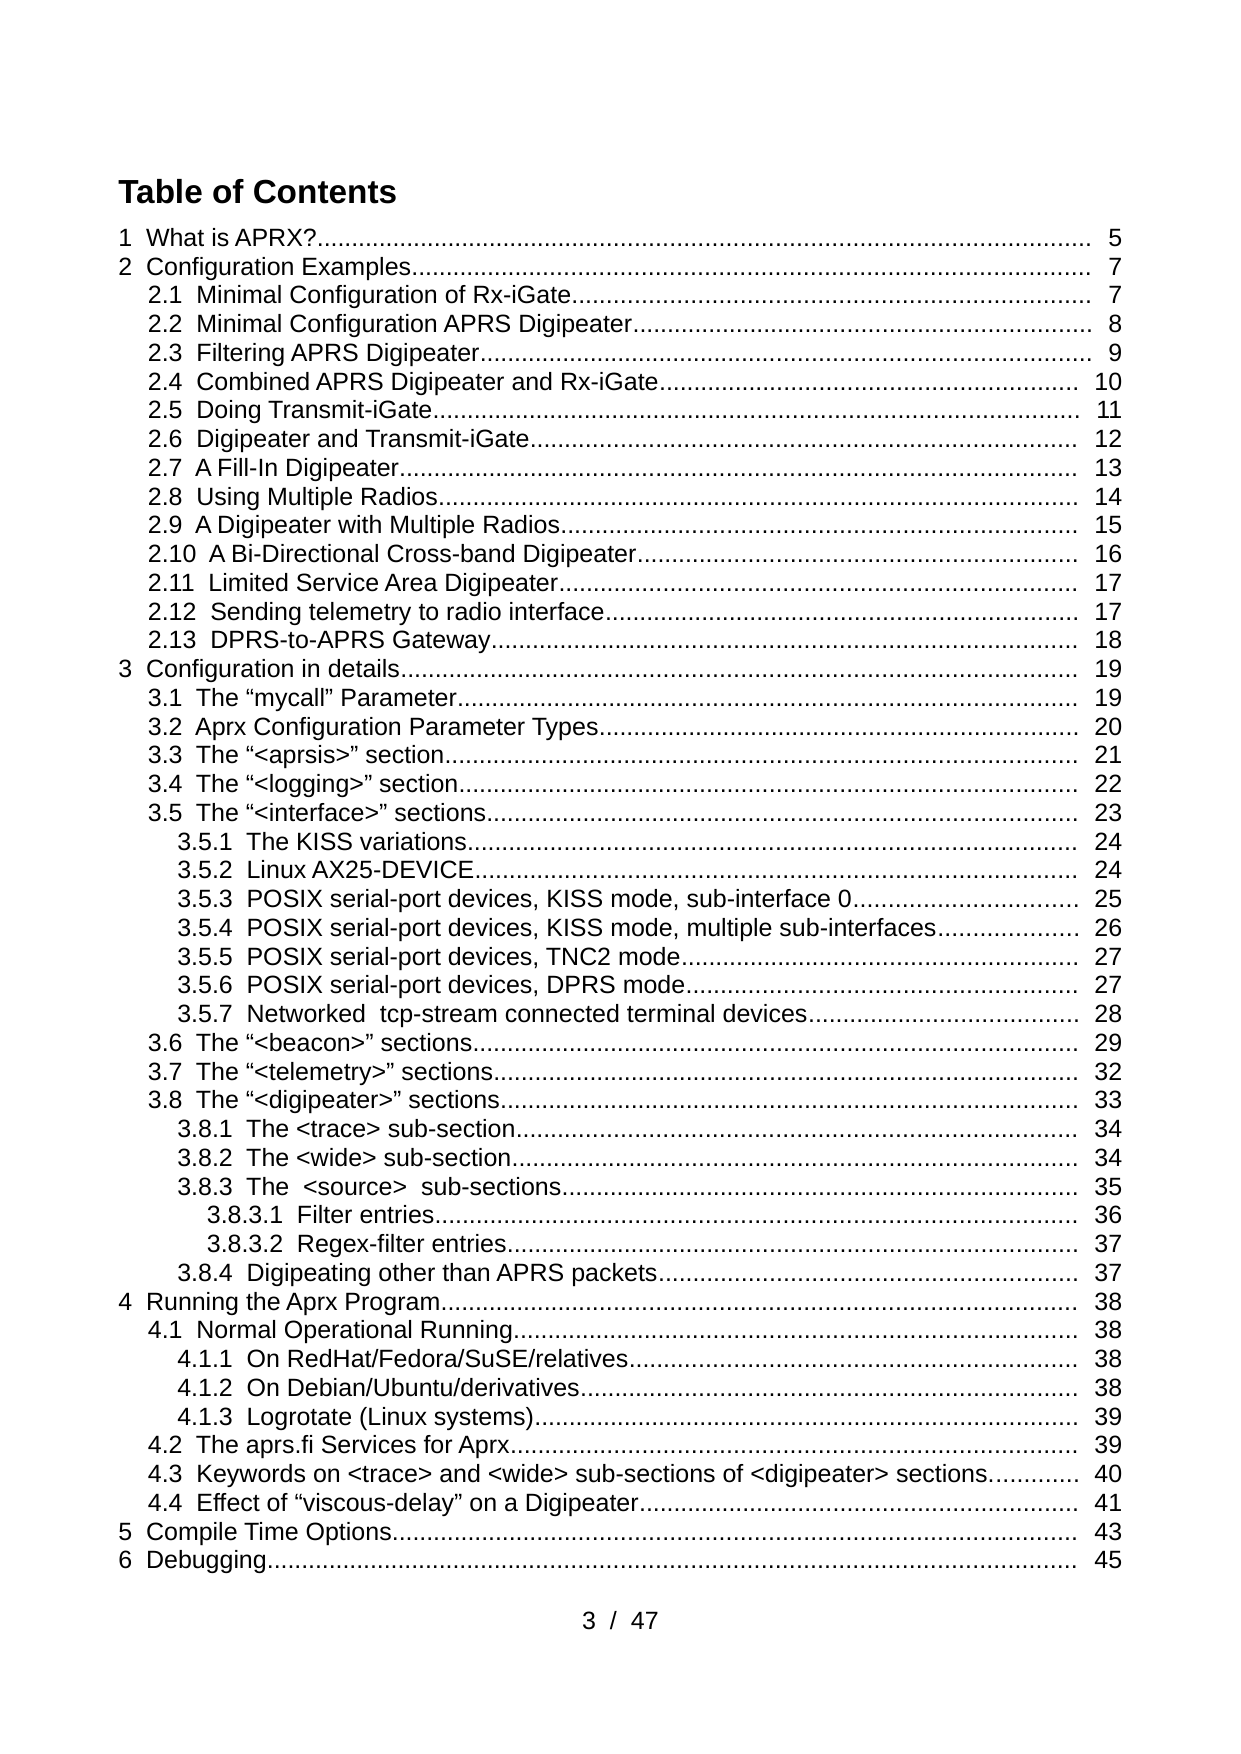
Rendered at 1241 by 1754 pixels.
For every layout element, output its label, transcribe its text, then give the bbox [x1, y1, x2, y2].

text 2.11 Limited Service Area Digipeater 17 [148, 568, 1122, 597]
text 2.7 A Fill-In Digipeater 13 [148, 453, 1122, 482]
text 4.4 Effect of “viscous-delay” on a Digipeater 41 [148, 1488, 1122, 1517]
text 3.8 The “<digipeater>” sections 33 [148, 1085, 1122, 1114]
text 4.3 Keywords on <trace> and <wide> sub-sections of <digipeater> sections. 40 [148, 1459, 1122, 1488]
text 3.8.4 Digipeating other than APRS packets 37 [177, 1258, 1122, 1287]
text 3.3 The “<aprsis>” section 21 [148, 740, 1122, 769]
text 3.4 The “<logging>” section 22 [148, 769, 1122, 798]
text 4.1.2 On Debian/Ubuntu/derivatives 38 [177, 1373, 1122, 1402]
text 2.2 Minimal Configuration APRS Digipeater 8 [148, 309, 1122, 338]
text 5 Compile Time Options 43 [118, 1517, 1122, 1545]
text 2.5 Doing Transmit-iGate 11 [148, 395, 1122, 424]
text 3.6 The “<beacon>” sections 29 [148, 1028, 1122, 1057]
text 3.5 The “<interface>” sections 23 [148, 798, 1122, 827]
text 2.13 DPRS-to-APRS Gateway 18 [148, 625, 1122, 654]
text 2 Configuration Examples 7 [118, 252, 1122, 280]
text 3.5.7 Networked tcp-stream connected terminal devices 28 [177, 999, 1122, 1028]
text 2.10 A Bi-Directional Cross-band Digipeater 16 [148, 539, 1122, 568]
text 2.3 Filtering APRS Digipeater 9 [148, 338, 1122, 367]
text 3.5.2 Linux AX25-DEVICE 24 [177, 855, 1122, 884]
text 2.6 Digipeater and Transmit-iGate 12 [148, 424, 1122, 453]
text 3.5.3 POSIX serial-port devices, KISS mode, sub-interface 0 25 [177, 884, 1122, 913]
text 3.5.5 POSIX serial-port devices, TNC2 mode 27 [177, 942, 1122, 970]
text 3.8.1 The <trace> sub-section 34 [177, 1114, 1122, 1143]
text 2.1 Minimal Configuration of Rx-iGate 7 [148, 280, 1122, 309]
text 4.2 The aprs.fi Services for Aprx 39 [148, 1430, 1122, 1459]
text 2.9 A Digipeater with Multiple Radios 15 [148, 510, 1122, 539]
text 3.2 Aprx Configuration Parameter Types 20 [148, 712, 1122, 740]
text 6 Debugging 45 [118, 1545, 1122, 1574]
text 4.1.3 Logrotate (Linux systems) 39 [177, 1402, 1122, 1430]
text 3.8.2 The <wide> sub-section 34 [177, 1143, 1122, 1172]
text 3.1 The “mycall” Parameter 19 [148, 683, 1122, 712]
text 3 Configuration in details 19 [118, 654, 1122, 683]
text 2.4 Combined APRS Digipeater and Rx-iGate 10 [148, 367, 1122, 395]
text 4.1.1 On RedHat/Fedora/SuSE/relatives 38 [177, 1344, 1122, 1373]
text 3.7 The “<telemetry>” sections 32 [148, 1057, 1122, 1085]
text 4 Running the Aprx Program 38 [118, 1287, 1122, 1315]
text 4.1 Normal Operational Running 38 [148, 1315, 1122, 1344]
text 2.8 Using Multiple Radios 14 [148, 482, 1122, 510]
text 3.8.3.2 Regex-filter entries 37 [207, 1229, 1122, 1258]
text 3.8.3 The <source> sub-sections 35 [177, 1172, 1122, 1200]
text 3.5.6 POSIX serial-port devices, DPRS mode 27 [177, 970, 1122, 999]
text 2.12 Sending telemetry to radio interface 17 [148, 597, 1122, 625]
text 3.5.1 The KISS variations 24 [177, 827, 1122, 855]
subtitle Table of Contents [118, 172, 1122, 210]
text 3.8.3.1 Filter entries 36 [207, 1200, 1122, 1229]
text 1 What is APRX? 5 [118, 223, 1122, 252]
text 3.5.4 POSIX serial-port devices, KISS mode, multiple sub-interfaces 26 [177, 913, 1122, 942]
